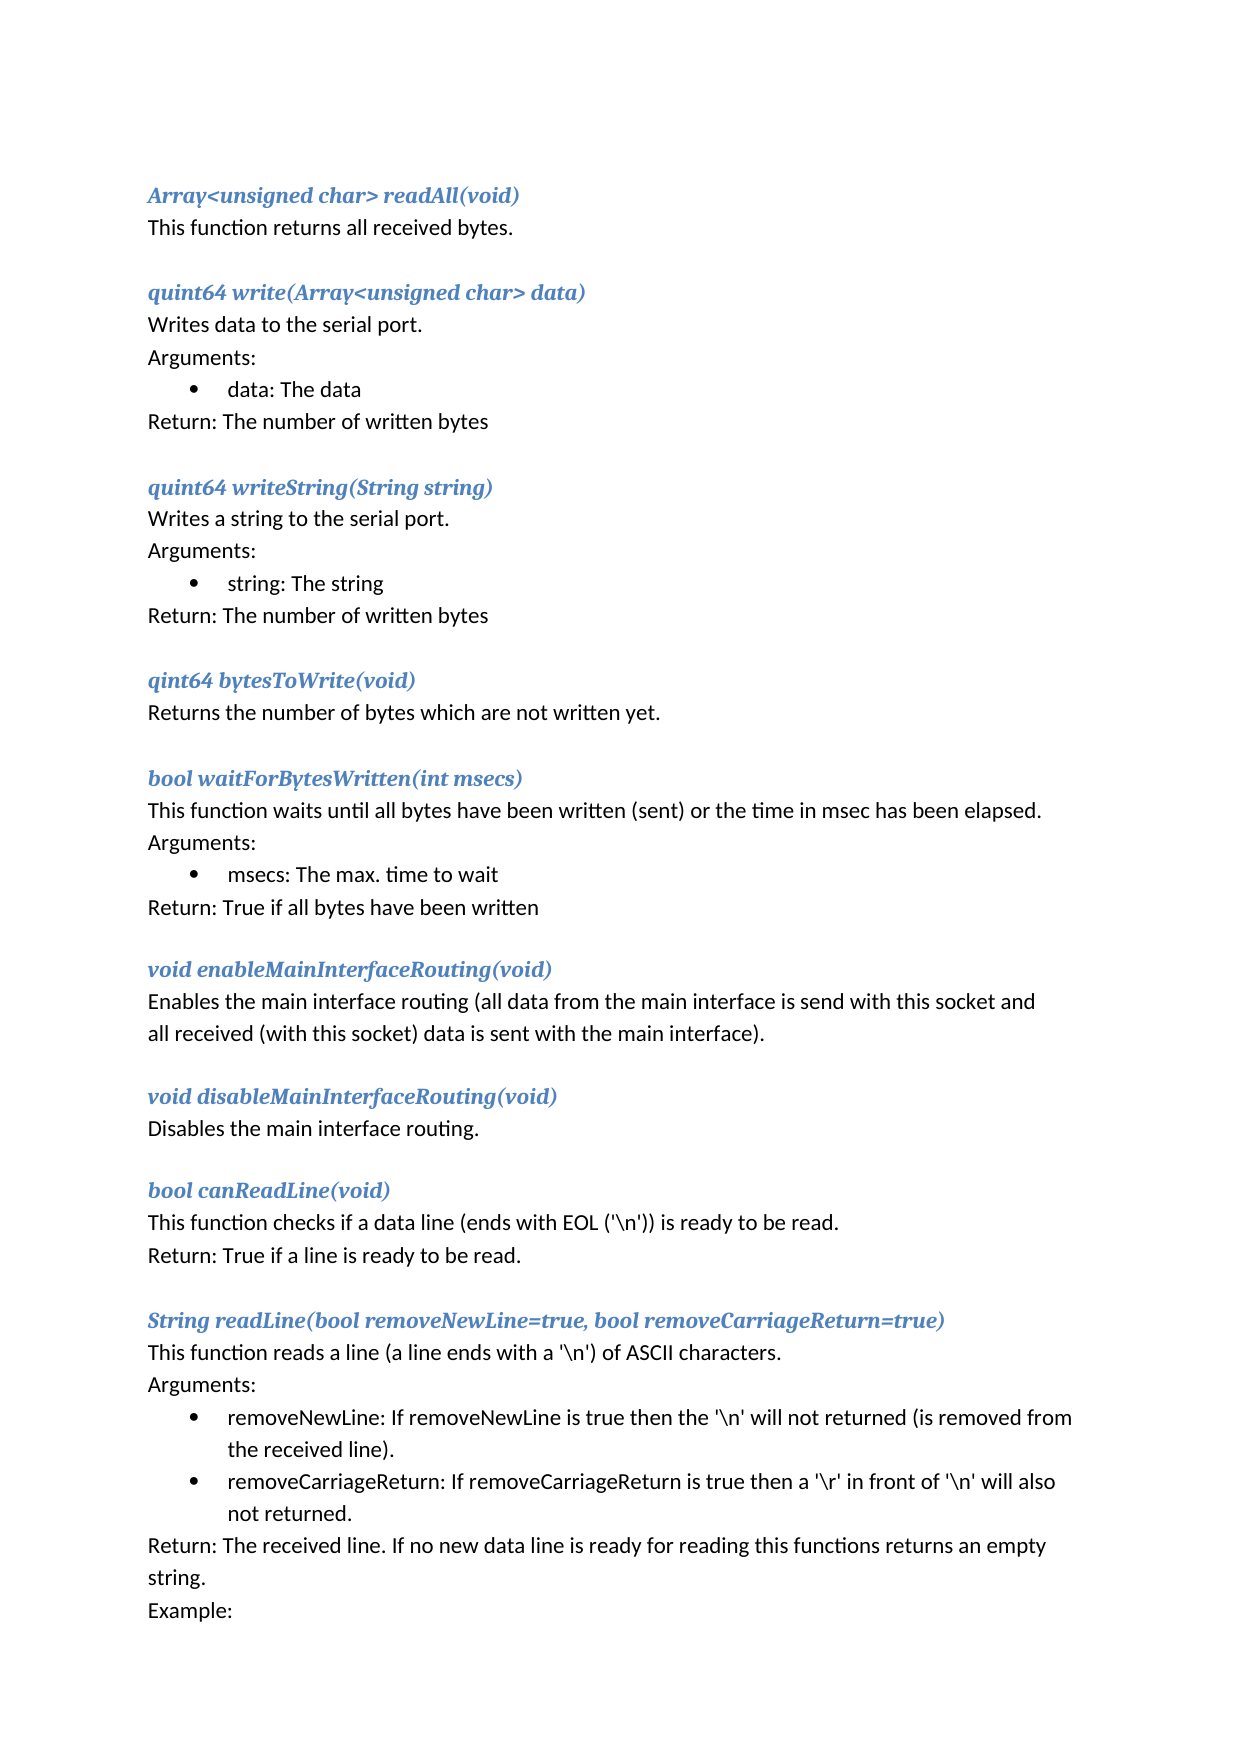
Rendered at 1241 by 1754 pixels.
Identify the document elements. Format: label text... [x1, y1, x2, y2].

text Returns the number of bytes which are not written yet. [148, 698, 1093, 727]
text Disables the main interface routing. [148, 1114, 1093, 1142]
text Writes data to the serial port. [148, 310, 1093, 338]
subtitle quint64 writeString(String string) [148, 474, 1093, 501]
text Return: The number of written bytes [148, 601, 1093, 629]
text This function checks if a data line (ends with EOL ('\n')) is ready to be read. [148, 1208, 1093, 1237]
text This function reads a line (a line ends with a '\n') of ASCII characters. [148, 1338, 1093, 1366]
subtitle bool waitForBytesWritten(int msecs) [148, 766, 1093, 792]
text Arguments: [148, 1370, 1093, 1398]
text all received (with this socket) data is sent with the main interface). [148, 1019, 1093, 1047]
text Arguments: [148, 343, 1093, 371]
text Return: True if a line is ready to be read. [148, 1241, 1093, 1269]
list removeCarriageReturn: If removeCarriageReturn is true then a '\r' in front of '\n' will also not returned. [190, 1467, 1093, 1527]
subtitle Array<unsigned char> readAll(void) [148, 183, 1093, 209]
subtitle qint64 bytesToWrite(void) [148, 668, 1093, 695]
text Return: True if all bytes have been written [148, 893, 1093, 921]
subtitle bool canReadLine(void) [148, 1178, 1093, 1205]
text Enables the main interface routing (all data from the main interface is send with this socket and [148, 987, 1093, 1015]
subtitle String readLine(bool removeNewLine=true, bool removeCarriageReturn=true) [148, 1308, 1093, 1334]
text Writes a string to the serial port. [148, 504, 1093, 532]
text Return: The received line. If no new data line is ready for reading this functions returns an empty string. [148, 1531, 1093, 1592]
text Arguments: [148, 537, 1093, 565]
subtitle void enableMainInterfaceRouting(void) [148, 957, 1093, 983]
text Return: The number of written bytes [148, 407, 1093, 435]
list removeNewLine: If removeNewLine is true then the '\n' will not returned (is removed from the received line). [190, 1403, 1093, 1463]
subtitle quint64 write(Array<unsigned char> data) [148, 280, 1093, 307]
text This function waits until all bytes have been written (sent) or the time in msec has been elapsed. [148, 796, 1093, 824]
list data: The data [190, 375, 1093, 403]
subtitle void disableMainInterfaceRouting(void) [148, 1084, 1093, 1110]
text Arguments: [148, 828, 1093, 856]
list string: The string [190, 569, 1093, 597]
list msecs: The max. time to wait [190, 860, 1093, 888]
text This function returns all received bytes. [148, 213, 1093, 241]
text Example: [148, 1596, 1093, 1624]
